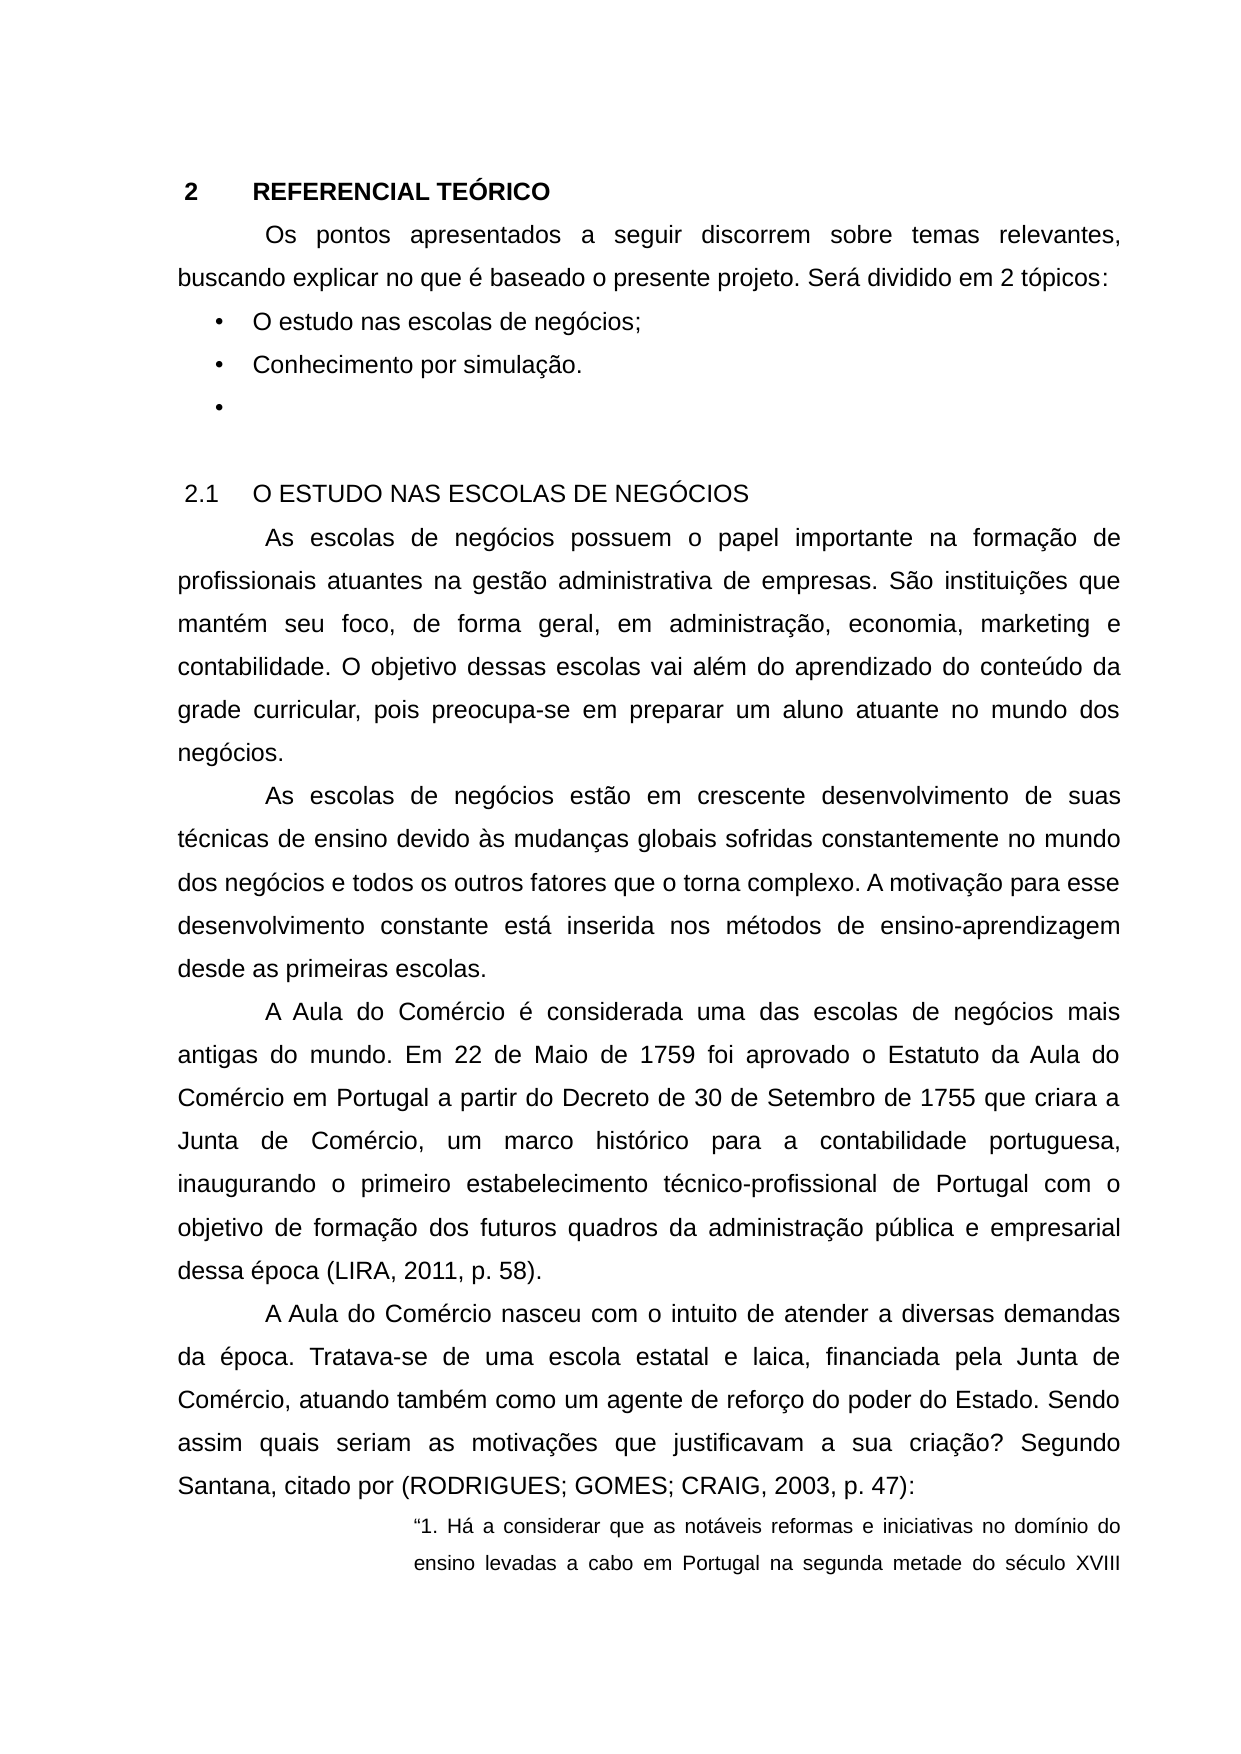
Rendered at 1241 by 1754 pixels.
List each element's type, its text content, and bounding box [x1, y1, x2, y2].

text Os pontos apresentados a seguir discorrem sobre temas relevantes, buscando explicar no que é baseado o presente projeto. Será dividido em 2 tópicos: [177, 220, 1122, 292]
text “1. Há a considerar que as notáveis reformas e iniciativas no domínio do ensino levadas a cabo em Portugal na segunda metade do século XVIII [413, 1514, 1122, 1574]
text As escolas de negócios estão em crescente desenvolvimento de suas técnicas de ensino devido às mudanças globais sofridas constantemente no mundo dos negócios e todos os outros fatores que o torna complexo. A motivação para esse desenvolvimento constante está inserida nos métodos de ensino-aprendizagem desde as primeiras escolas. [177, 781, 1122, 982]
subtitle Referencial teórico [177, 177, 1122, 206]
text As escolas de negócios possuem o papel importante na formação de profissionais atuantes na gestão administrativa de empresas. São instituições que mantém seu foco, de forma geral, em administração, economia, marketing e contabilidade. O objetivo dessas escolas vai além do aprendizado do conteúdo da grade curricular, pois preocupa-se em preparar um aluno atuante no mundo dos negócios. [177, 522, 1122, 767]
text A Aula do Comércio nasceu com o intuito de atender a diversas demandas da época. Tratava-se de uma escola estatal e laica, financiada pela Junta de Comércio, atuando também como um agente de reforço do poder do Estado. Sendo assim quais seriam as motivações que justificavam a sua criação? Segundo Santana, citado por (RODRIGUES; GOMES; CRAIG, 2003, p. 47): [177, 1299, 1122, 1500]
subtitle O Estudo nas Escolas de Negócios [177, 479, 1122, 508]
list Conhecimento por simulação. [215, 350, 1122, 379]
text A Aula do Comércio é considerada uma das escolas de negócios mais antigas do mundo. Em 22 de Maio de 1759 foi aprovado o Estatuto da Aula do Comércio em Portugal a partir do Decreto de 30 de Setembro de 1755 que criara a Junta de Comércio, um marco histórico para a contabilidade portuguesa, inaugurando o primeiro estabelecimento técnico-profissional de Portugal com o objetivo de formação dos futuros quadros da administração pública e empresarial dessa época (LIRA, 2011, p. 58). [177, 997, 1122, 1284]
list O estudo nas escolas de negócios; [215, 307, 1122, 335]
